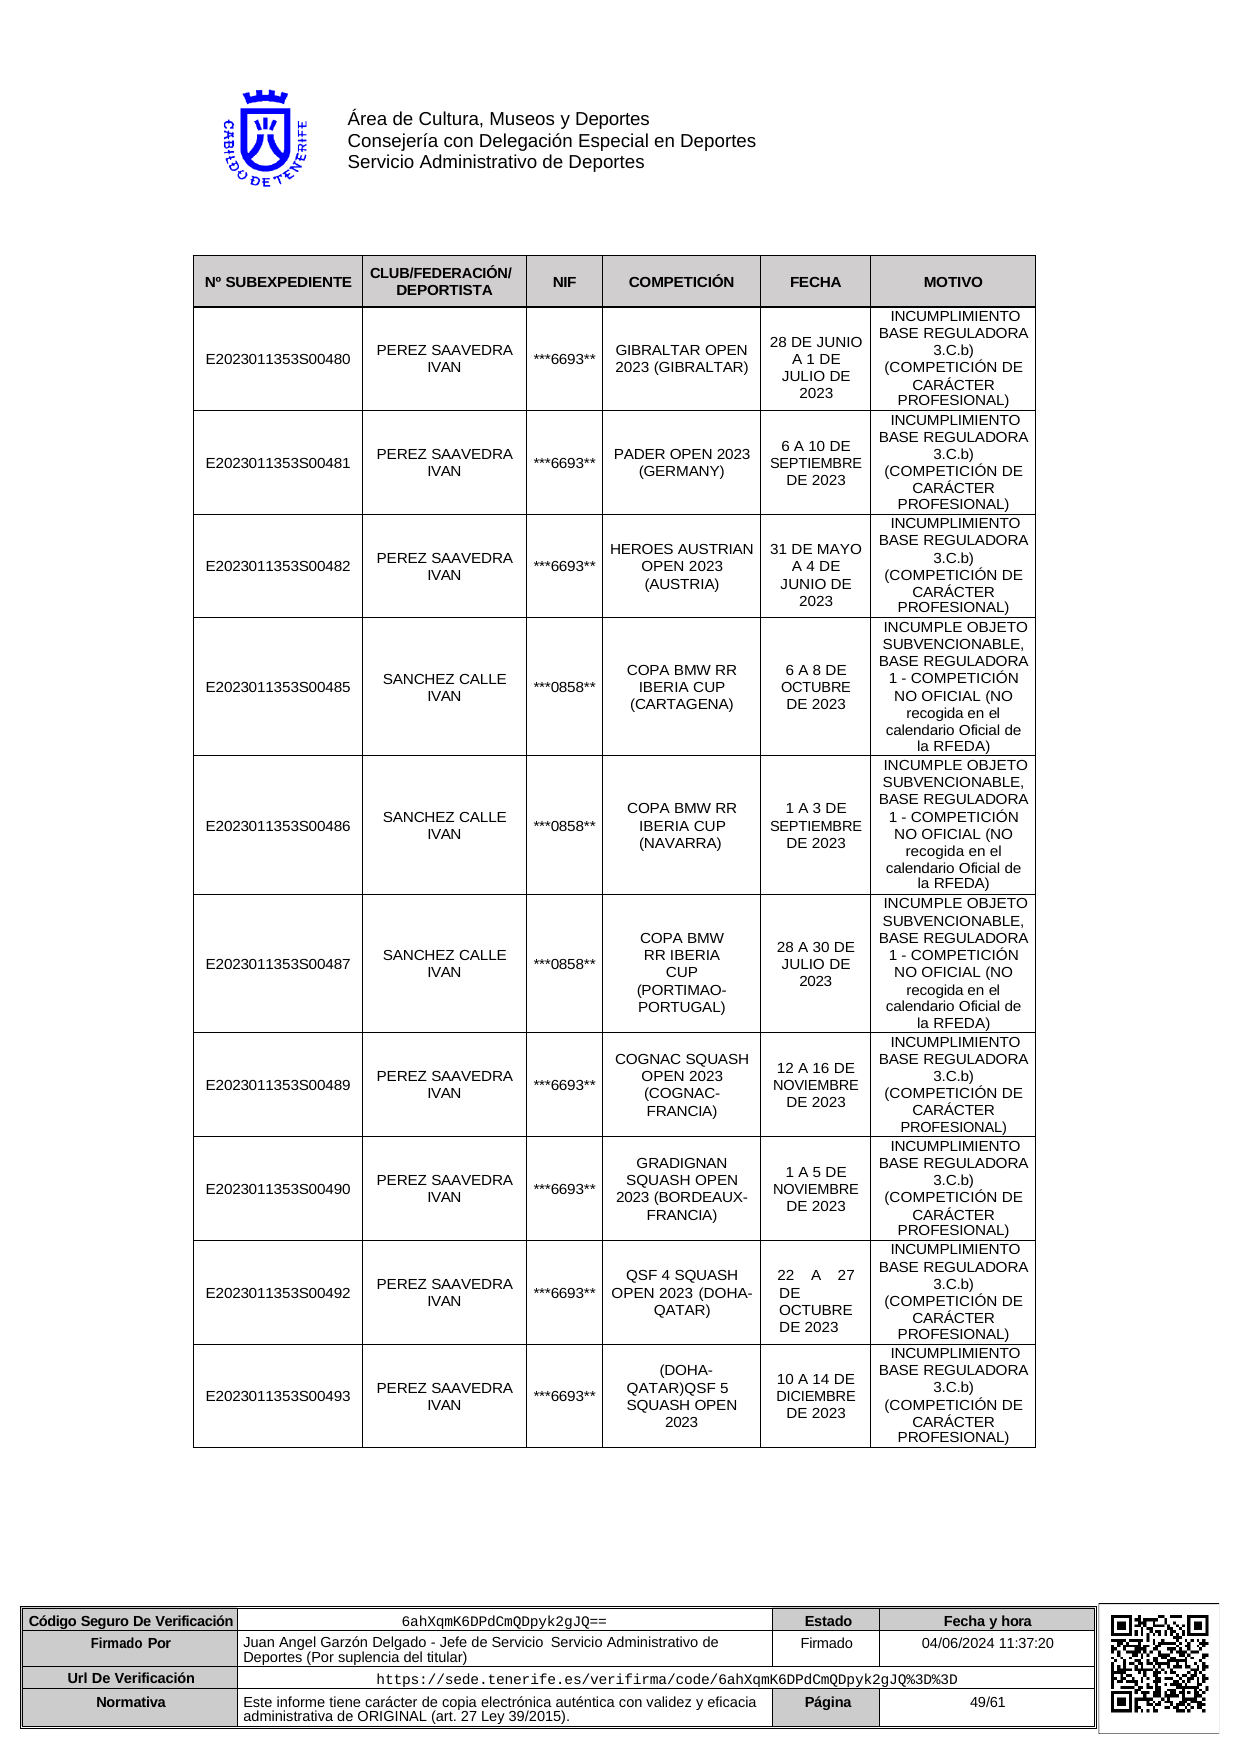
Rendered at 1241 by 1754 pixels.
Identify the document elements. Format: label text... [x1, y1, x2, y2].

table_cell ***6693** [527, 1137, 602, 1240]
table_cell GIBRALTAR OPEN 2023 (GIBRALTAR) [603, 308, 760, 410]
table_cell 6 A 8 DE OCTUBRE DE 2023 [761, 618, 870, 755]
table_cell E2023011353S00482 [194, 515, 362, 617]
table_cell GRADIGNAN SQUASH OPEN 2023 (BORDEAUX- FRANCIA) [603, 1137, 760, 1240]
table_cell E2023011353S00480 [194, 308, 362, 410]
table_cell E2023011353S00487 [194, 895, 362, 1032]
table_cell 1 A 3 DE SEPTIEMBRE DE 2023 [761, 756, 870, 894]
table_cell 12 A 16 DE NOVIEMBRE DE 2023 [761, 1033, 870, 1136]
table_cell SANCHEZ CALLE IVAN [363, 756, 526, 894]
table_cell PEREZ SAAVEDRA IVAN [363, 515, 526, 617]
table_header MOTIVO [871, 256, 1035, 306]
table_cell PADER OPEN 2023 (GERMANY) [603, 411, 760, 514]
table_cell INCUMPLIMIENTO BASE REGULADORA 3.C.b) (COMPETICIÓN DE CARÁCTER PROFESIONAL) [871, 308, 1035, 410]
table_cell INCUMPLE OBJETO SUBVENCIONABLE, BASE REGULADORA 1 - COMPETICIÓN NO OFICIAL (NO recogida en el calendario Oficial de la RFEDA) [871, 618, 1035, 755]
table_cell ***6693** [527, 1345, 602, 1447]
table_cell PEREZ SAAVEDRA IVAN [363, 1241, 526, 1344]
table_cell QSF 4 SQUASH OPEN 2023 (DOHA- QATAR) [603, 1241, 760, 1344]
table_cell (DOHA- QATAR)QSF 5 SQUASH OPEN 2023 [603, 1345, 760, 1447]
table_cell ***6693** [527, 308, 602, 410]
table_cell E2023011353S00493 [194, 1345, 362, 1447]
table_cell INCUMPLIMIENTO BASE REGULADORA 3.C.b) (COMPETICIÓN DE CARÁCTER PROFESIONAL) [871, 1137, 1035, 1240]
table_cell ***6693** [527, 1033, 602, 1136]
table_cell INCUMPLIMIENTO BASE REGULADORA 3.C.b) (COMPETICIÓN DE CARÁCTER PROFESIONAL) [871, 1241, 1035, 1344]
table_header NIF [527, 256, 602, 306]
picture [223, 89, 307, 187]
table_cell COPA BMW RR IBERIA CUP (NAVARRA) [603, 756, 760, 894]
table_cell ***6693** [527, 515, 602, 617]
table_header Nº SUBEXPEDIENTE [194, 256, 362, 306]
table_cell INCUMPLIMIENTO BASE REGULADORA 3.C.b) (COMPETICIÓN DE CARÁCTER PROFESIONAL) [871, 1033, 1035, 1136]
table_cell E2023011353S00486 [194, 756, 362, 894]
table_cell PEREZ SAAVEDRA IVAN [363, 1033, 526, 1136]
table_cell E2023011353S00492 [194, 1241, 362, 1344]
table_cell E2023011353S00490 [194, 1137, 362, 1240]
table_cell 6 A 10 DE SEPTIEMBRE DE 2023 [761, 411, 870, 514]
table_cell PEREZ SAAVEDRA IVAN [363, 1137, 526, 1240]
table_cell ***0858** [527, 895, 602, 1032]
table_cell 1 A 5 DE NOVIEMBRE DE 2023 [761, 1137, 870, 1240]
table_cell COPA BMW RR IBERIA CUP (PORTIMAO- PORTUGAL) [603, 895, 760, 1032]
table_header CLUB/FEDERACIÓN/ DEPORTISTA [363, 256, 526, 306]
table_cell COPA BMW RR IBERIA CUP (CARTAGENA) [603, 618, 760, 755]
table_header COMPETICIÓN [603, 256, 760, 306]
table_cell SANCHEZ CALLE IVAN [363, 895, 526, 1032]
table_cell ***6693** [527, 1241, 602, 1344]
table_cell E2023011353S00489 [194, 1033, 362, 1136]
table_cell PEREZ SAAVEDRA IVAN [363, 308, 526, 410]
table_header FECHA [761, 256, 870, 306]
table_cell PEREZ SAAVEDRA IVAN [363, 1345, 526, 1447]
table_cell ***0858** [527, 756, 602, 894]
table_cell INCUMPLE OBJETO SUBVENCIONABLE, BASE REGULADORA 1 - COMPETICIÓN NO OFICIAL (NO recogida en el calendario Oficial de la RFEDA) [871, 756, 1035, 894]
table_cell INCUMPLE OBJETO SUBVENCIONABLE, BASE REGULADORA 1 - COMPETICIÓN NO OFICIAL (NO recogida en el calendario Oficial de la RFEDA) [871, 895, 1035, 1032]
table_cell HEROES AUSTRIAN OPEN 2023 (AUSTRIA) [603, 515, 760, 617]
table_cell 31 DE MAYO A 4 DE JUNIO DE 2023 [761, 515, 870, 617]
table_cell INCUMPLIMIENTO BASE REGULADORA 3.C.b) (COMPETICIÓN DE CARÁCTER PROFESIONAL) [871, 515, 1035, 617]
table_cell ***6693** [527, 411, 602, 514]
table_cell SANCHEZ CALLE IVAN [363, 618, 526, 755]
table_cell 22 A 27 DE OCTUBRE DE 2023 [761, 1241, 870, 1344]
table_cell COGNAC SQUASH OPEN 2023 (COGNAC- FRANCIA) [603, 1033, 760, 1136]
table_cell E2023011353S00481 [194, 411, 362, 514]
table_cell PEREZ SAAVEDRA IVAN [363, 411, 526, 514]
table_cell INCUMPLIMIENTO BASE REGULADORA 3.C.b) (COMPETICIÓN DE CARÁCTER PROFESIONAL) [871, 411, 1035, 514]
table_cell E2023011353S00485 [194, 618, 362, 755]
table_cell ***0858** [527, 618, 602, 755]
table_cell INCUMPLIMIENTO BASE REGULADORA 3.C.b) (COMPETICIÓN DE CARÁCTER PROFESIONAL) [871, 1345, 1035, 1447]
table_cell 28 A 30 DE JULIO DE 2023 [761, 895, 870, 1032]
table_cell 28 DE JUNIO A 1 DE JULIO DE 2023 [761, 308, 870, 410]
picture [1098, 1603, 1220, 1734]
table_cell 10 A 14 DE DICIEMBRE DE 2023 [761, 1345, 870, 1447]
